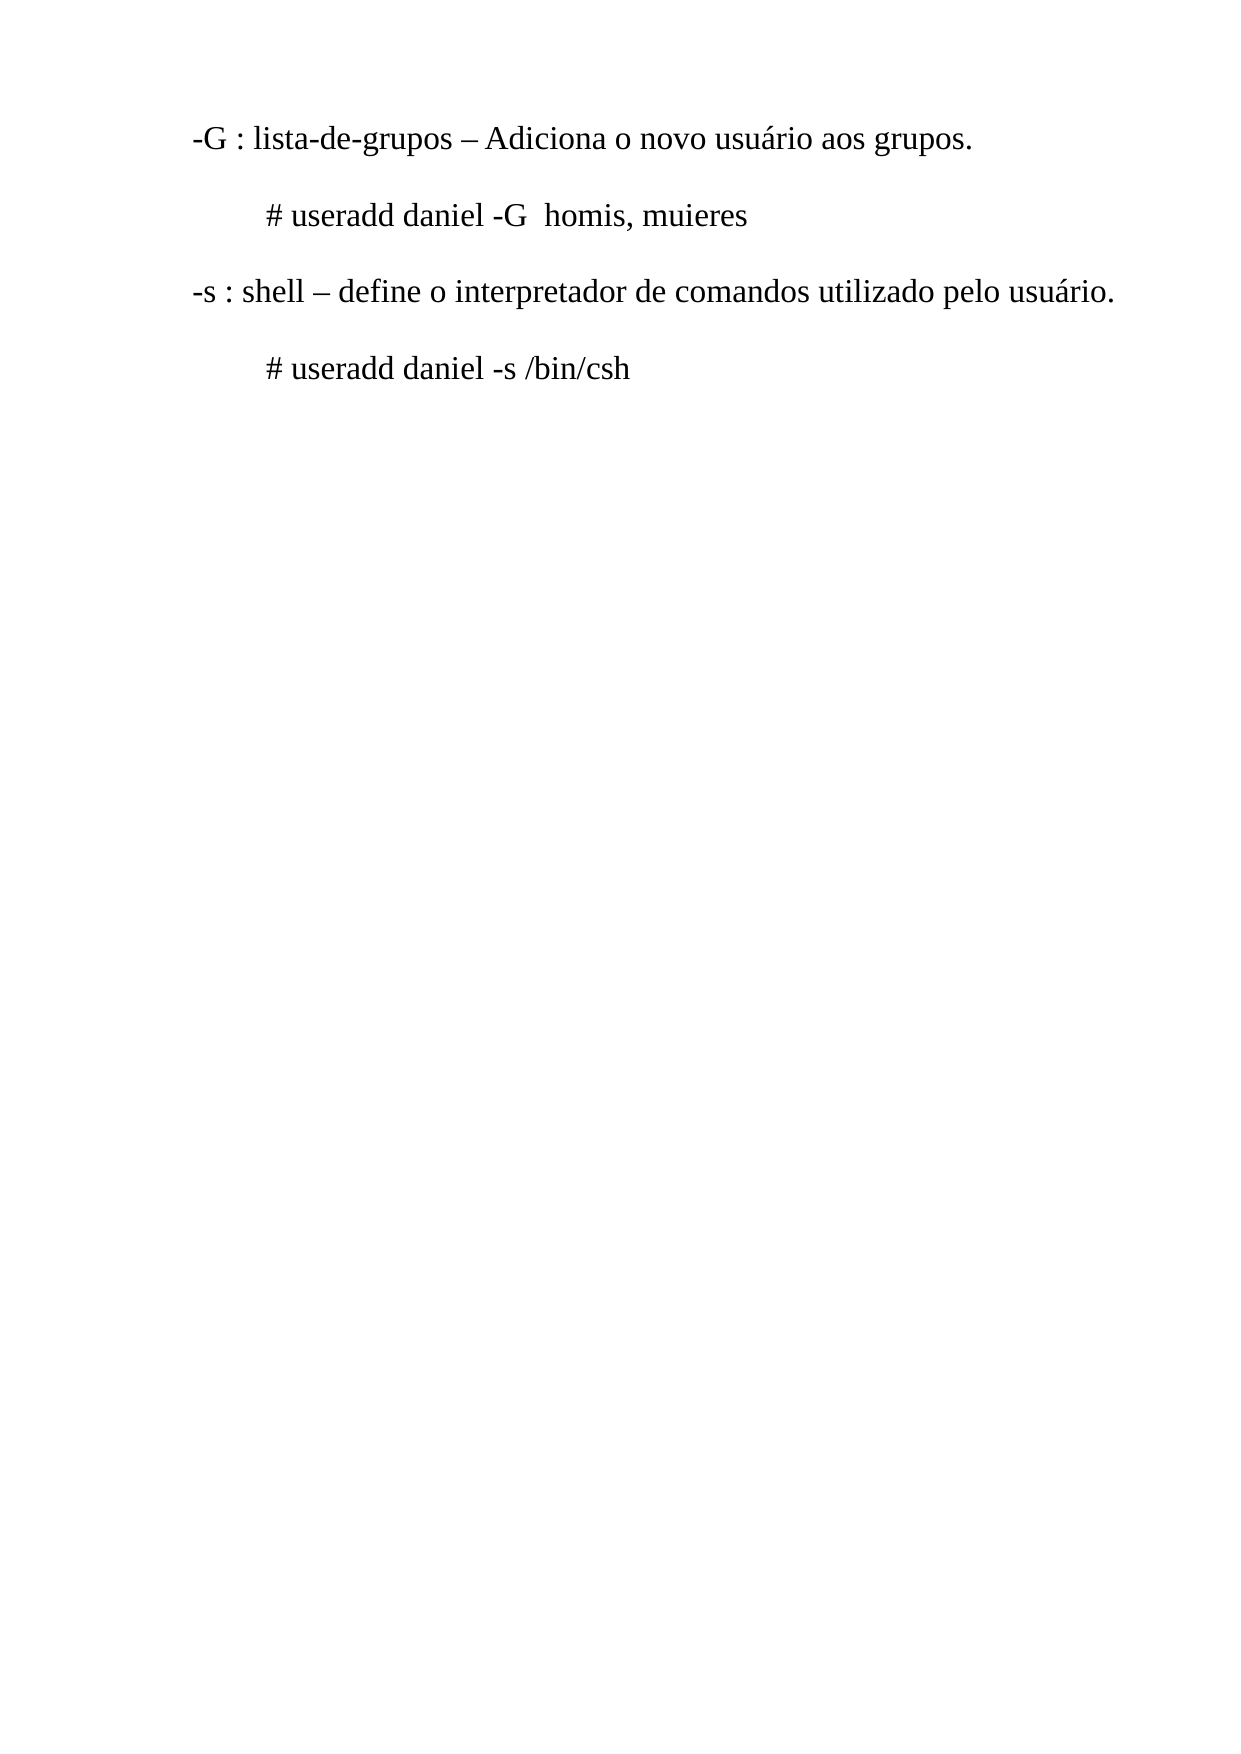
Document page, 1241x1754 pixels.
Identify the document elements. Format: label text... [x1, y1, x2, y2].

text # useradd daniel -s /bin/csh [118, 348, 1122, 386]
text # useradd daniel -G homis, muieres [118, 195, 1122, 233]
text -s : shell – define o interpretador de comandos utilizado pelo usuário. [118, 271, 1122, 310]
text -G : lista-de-grupos – Adiciona o novo usuário aos grupos. [118, 118, 1122, 156]
